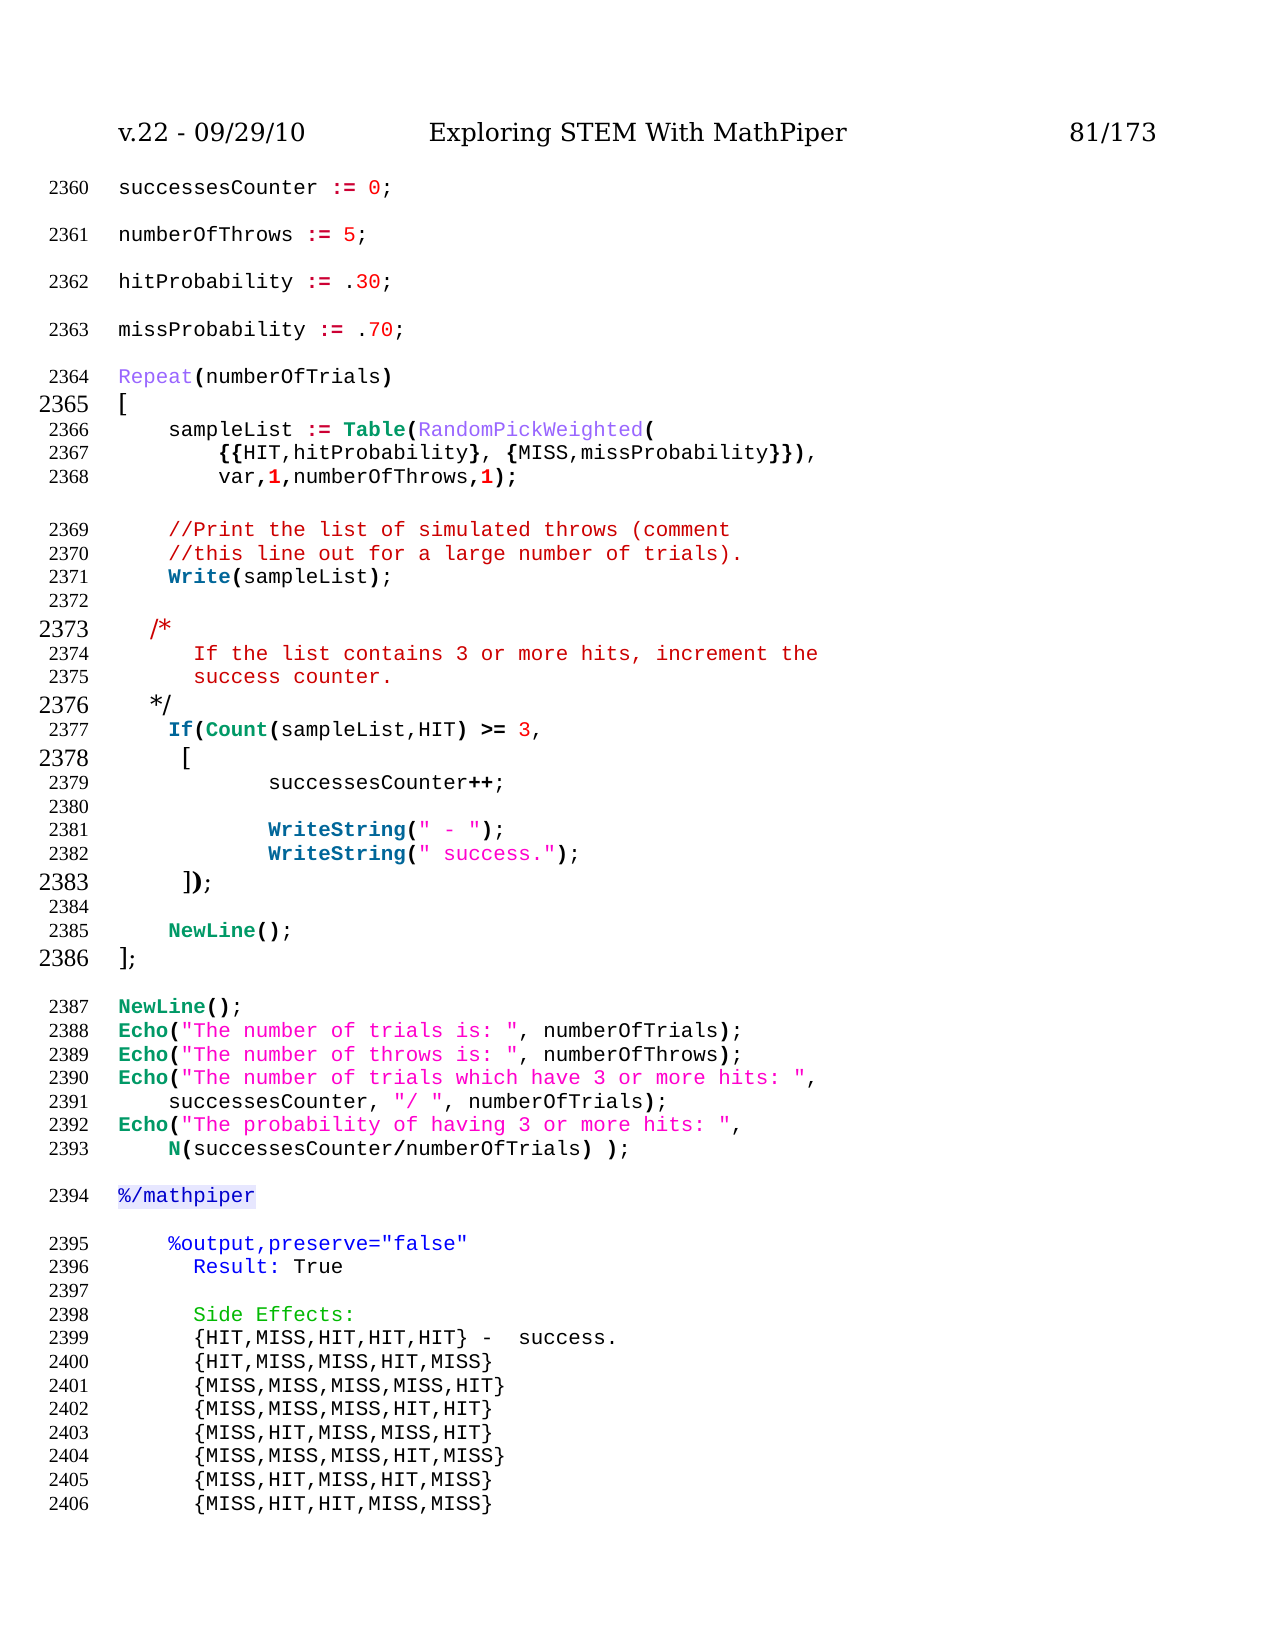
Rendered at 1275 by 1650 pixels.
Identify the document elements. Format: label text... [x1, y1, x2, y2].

text If(Count(sampleList,HIT) >= 3, [118, 719, 1157, 743]
text {MISS,HIT,MISS,MISS,HIT} [118, 1422, 1157, 1446]
text ]; [118, 943, 1157, 973]
text {{HIT,hitProbability}, {MISS,missProbability}}), [118, 442, 1157, 466]
text If the list contains 3 or more hits, increment the [118, 643, 1157, 667]
text Result: True [118, 1256, 1157, 1280]
text success counter. [118, 667, 1157, 690]
text [ [118, 743, 1157, 772]
text %/mathpiper [118, 1185, 1157, 1209]
text */ [118, 690, 1157, 719]
text successesCounter, "/ ", numberOfTrials); [118, 1091, 1157, 1114]
text %output,preserve="false" [118, 1233, 1157, 1256]
text Side Effects: [118, 1304, 1157, 1327]
text NewLine(); [118, 920, 1157, 943]
text successesCounter++; [118, 772, 1157, 796]
text {HIT,MISS,MISS,HIT,MISS} [118, 1351, 1157, 1374]
text /* [118, 614, 1157, 643]
text WriteString(" success."); [118, 843, 1157, 867]
text numberOfThrows := 5; [118, 224, 1157, 248]
text Echo("The number of trials which have 3 or more hits: ", [118, 1067, 1157, 1091]
text Echo("The number of throws is: ", numberOfThrows); [118, 1043, 1157, 1067]
text ]); [118, 867, 1157, 896]
text [ [118, 389, 1157, 419]
text hitProbability := .30; [118, 271, 1157, 295]
text N(successesCounter/numberOfTrials) ); [118, 1138, 1157, 1162]
text {MISS,MISS,MISS,HIT,HIT} [118, 1398, 1157, 1422]
text Repeat(numberOfTrials) [118, 366, 1157, 389]
text WriteString(" - "); [118, 819, 1157, 843]
text successesCounter := 0; [118, 177, 1157, 200]
text Echo("The probability of having 3 or more hits: ", [118, 1114, 1157, 1138]
text sampleList := Table(RandomPickWeighted( [118, 419, 1157, 442]
text var,1,numberOfThrows,1); [118, 466, 1157, 490]
text NewLine(); [118, 996, 1157, 1020]
text Write(sampleList); [118, 566, 1157, 590]
text {HIT,MISS,HIT,HIT,HIT} - success. [118, 1327, 1157, 1351]
text //this line out for a large number of trials). [118, 543, 1157, 566]
text {MISS,MISS,MISS,HIT,MISS} [118, 1446, 1157, 1469]
text Echo("The number of trials is: ", numberOfTrials); [118, 1020, 1157, 1043]
text {MISS,HIT,MISS,HIT,MISS} [118, 1469, 1157, 1493]
text {MISS,HIT,HIT,MISS,MISS} [118, 1493, 1157, 1516]
text //Print the list of simulated throws (comment [118, 519, 1157, 543]
text {MISS,MISS,MISS,MISS,HIT} [118, 1374, 1157, 1398]
text missProbability := .70; [118, 319, 1157, 342]
